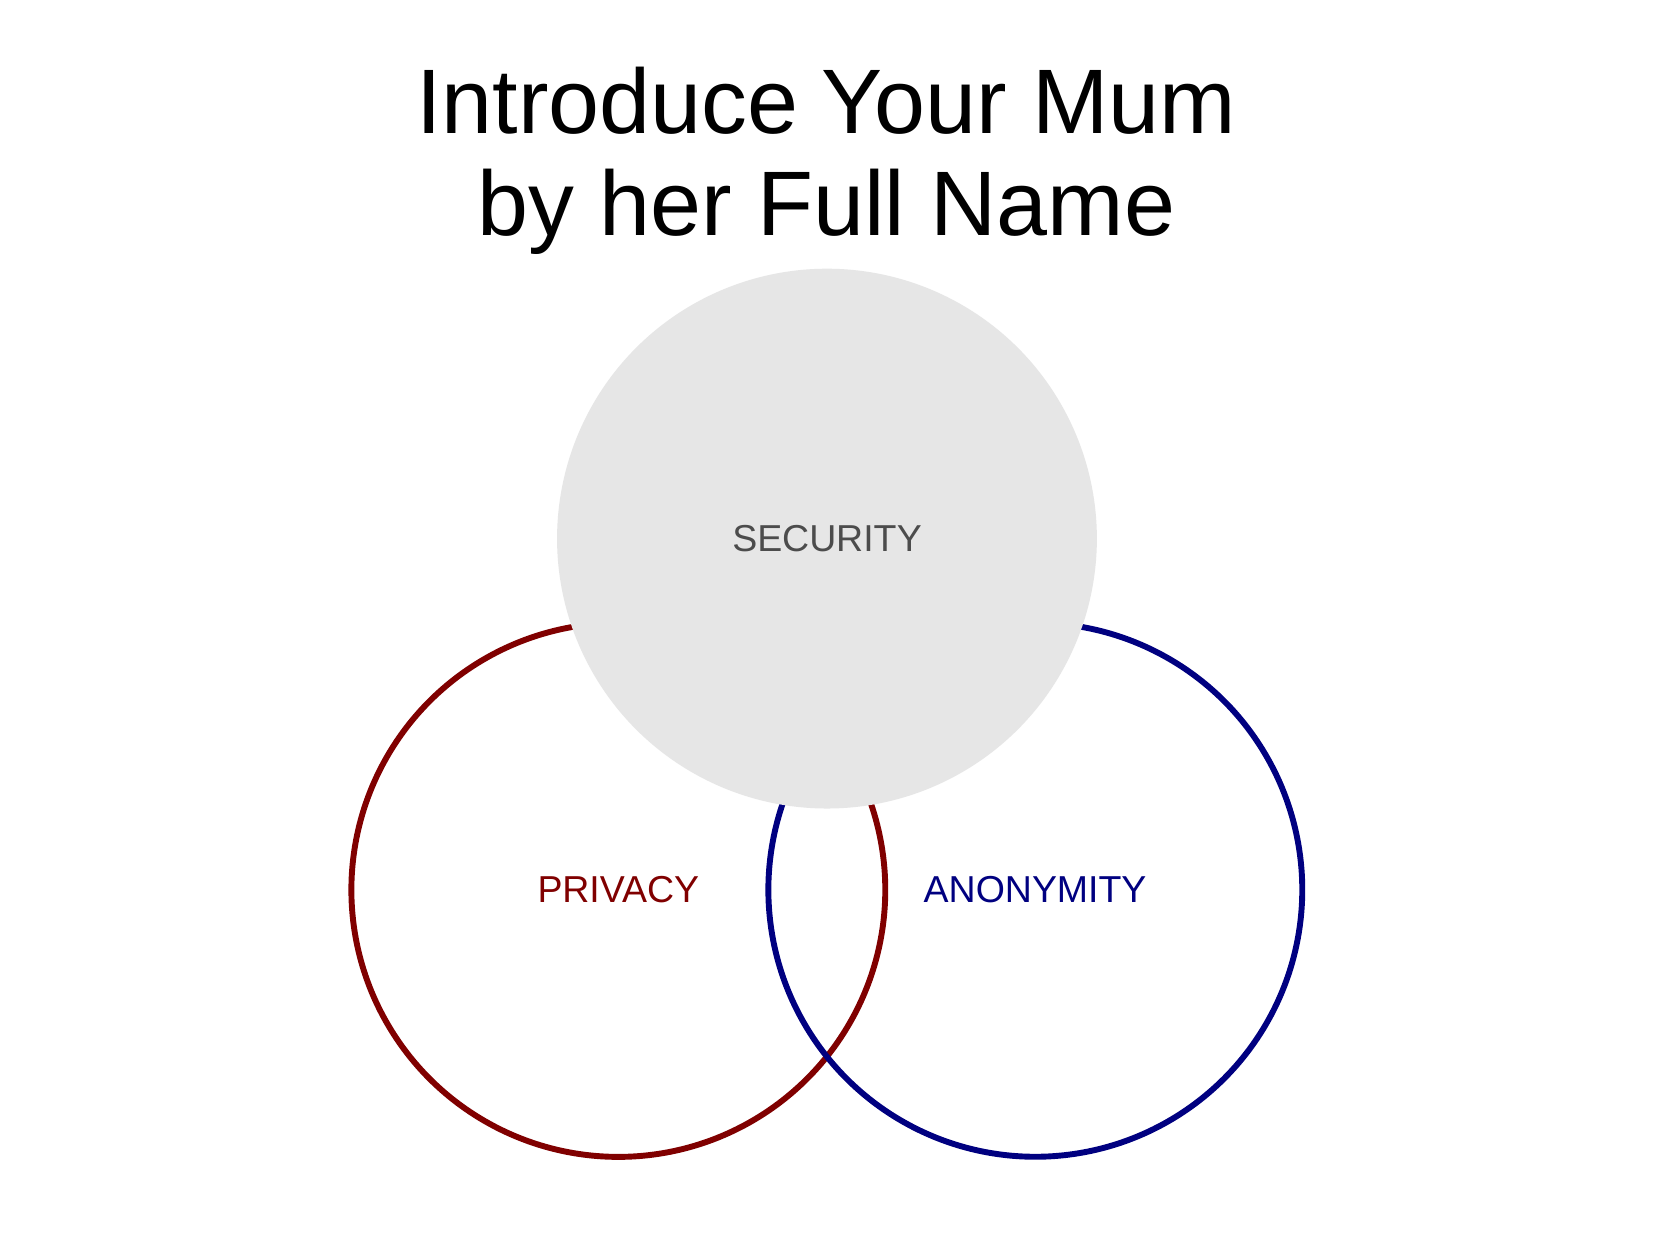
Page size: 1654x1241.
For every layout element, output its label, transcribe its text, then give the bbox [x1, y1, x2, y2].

text_box PRIVACY [351, 626, 827, 1157]
title Introduce Your Mum by her Full Name [82, 49, 1571, 257]
text_box ANONYMITY [768, 626, 1303, 1157]
text_box SECURITY [560, 271, 1094, 806]
